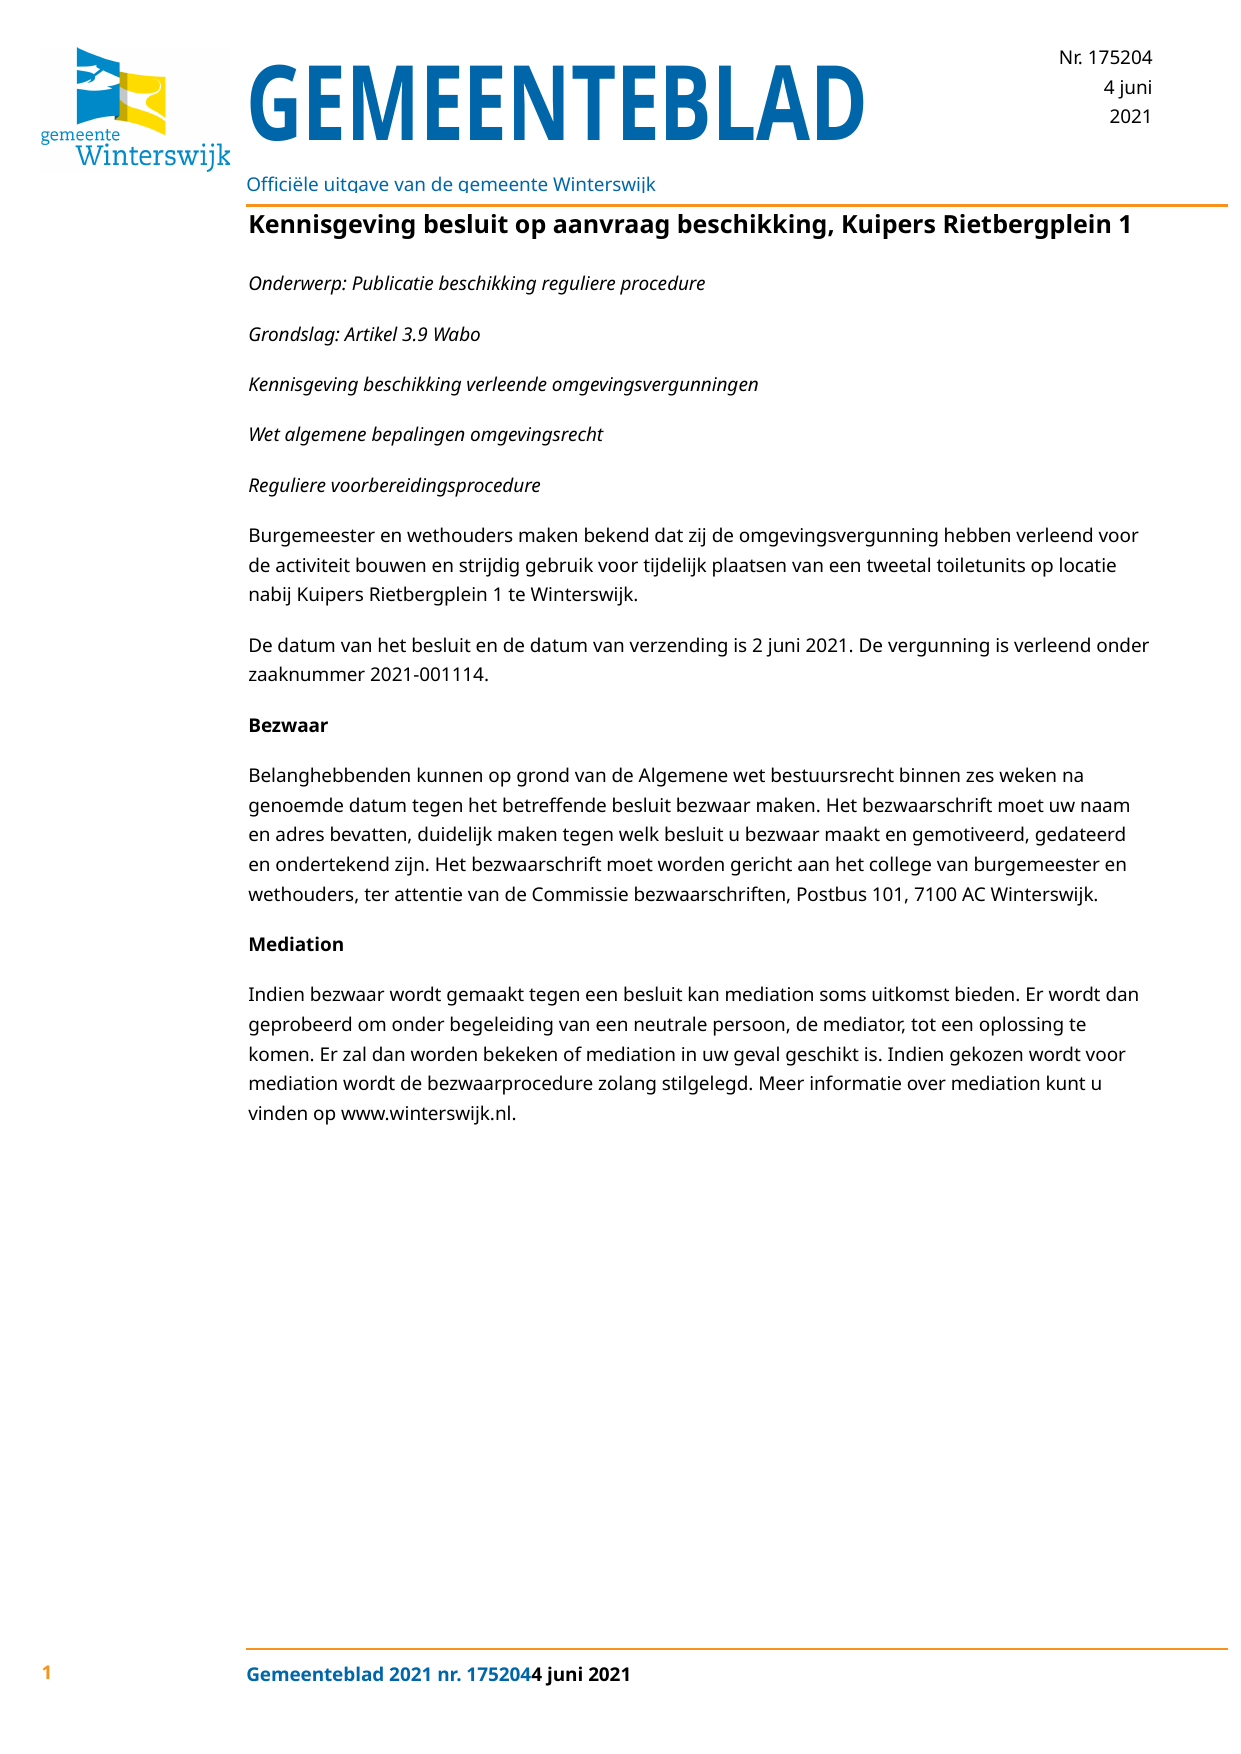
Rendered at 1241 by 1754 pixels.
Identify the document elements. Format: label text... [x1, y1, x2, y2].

text Onderwerp: Publicatie beschikking reguliere procedure [248, 270, 1152, 296]
text Grondslag: Artikel 3.9 Wabo [248, 321, 1152, 346]
text De datum van het besluit en de datum van verzending is 2 juni 2021. De vergunning is verleend onder zaaknummer 2021-001114. [248, 632, 1152, 687]
text Reguliere voorbereidingsprocedure [248, 472, 1152, 498]
text Kennisgeving besluit op aanvraag beschikking, Kuipers Rietbergplein 1 [248, 207, 1152, 241]
text Kennisgeving beschikking verleende omgevingsvergunningen [248, 371, 1152, 397]
text Indien bezwaar wordt gemaakt tegen een besluit kan mediation soms uitkomst bieden. Er wordt dan geprobeerd om onder begeleiding van een neutrale persoon, de mediator, tot een oplossing te komen. Er zal dan worden bekeken of mediation in uw geval geschikt is. Indien gekozen wordt voor mediation wordt de bezwaarprocedure zolang stilgelegd. Meer informatie over mediation kunt u vinden op www.winterswijk.nl. [248, 982, 1152, 1126]
text Wet algemene bepalingen omgevingsrecht [248, 422, 1152, 447]
text Belanghebbenden kunnen op grond van de Algemene wet bestuursrecht binnen zes weken na genoemde datum tegen het betreffende besluit bezwaar maken. Het bezwaarschrift moet uw naam en adres bevatten, duidelijk maken tegen welk besluit u bezwaar maakt en gemotiveerd, gedateerd en ondertekend zijn. Het bezwaarschrift moet worden gericht aan het college van burgemeester en wethouders, ter attentie van de Commissie bezwaarschriften, Postbus 101, 7100 AC Winterswijk. [248, 762, 1152, 906]
picture [225, 153, 231, 162]
text Burgemeester en wethouders maken bekend dat zij de omgevingsvergunning hebben verleend voor de activiteit bouwen en strijdig gebruik voor tijdelijk plaatsen van een tweetal toiletunits op locatie nabij Kuipers Rietbergplein 1 te Winterswijk. [248, 522, 1152, 607]
picture [41, 47, 231, 172]
text Bezwaar [248, 712, 1152, 738]
text Mediation [248, 931, 1152, 957]
